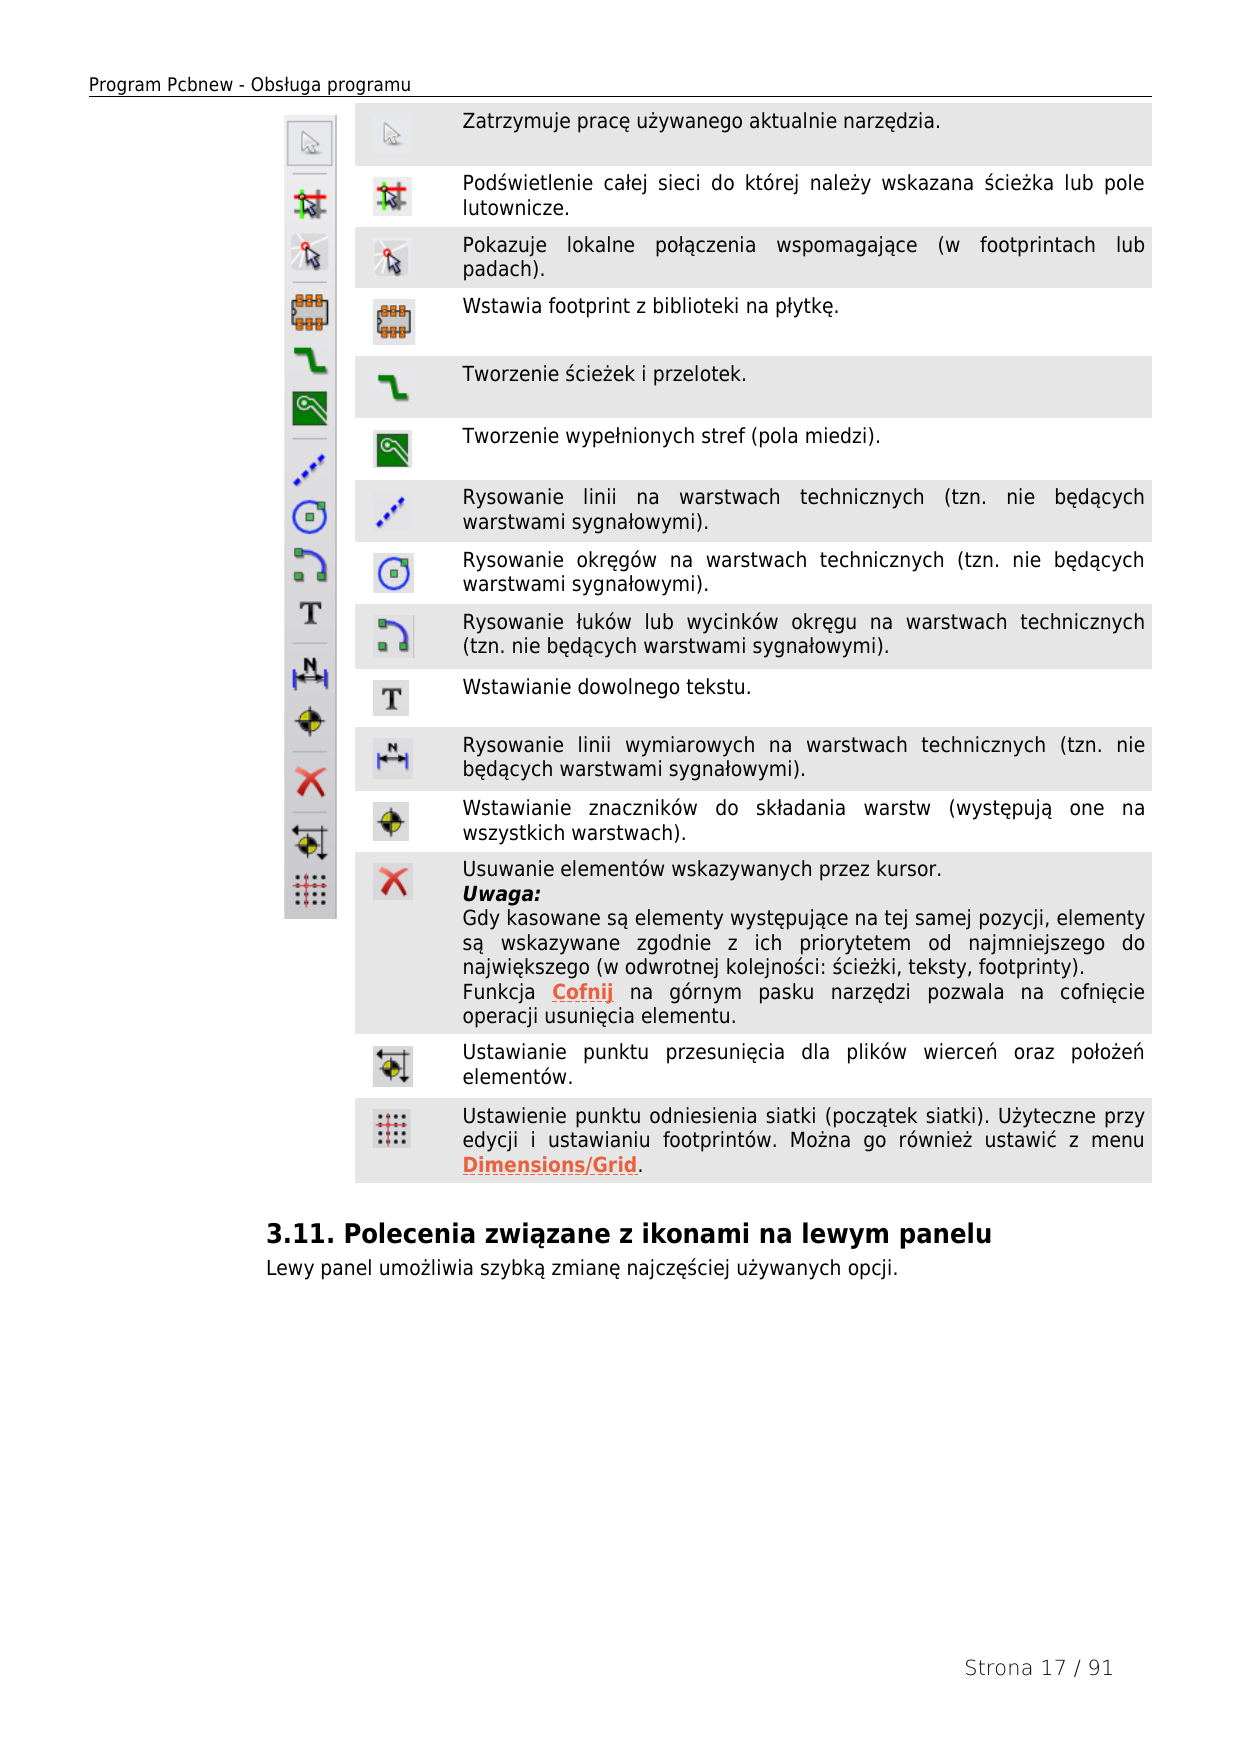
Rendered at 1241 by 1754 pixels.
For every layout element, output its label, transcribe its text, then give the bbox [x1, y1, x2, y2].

table_cell [355, 288, 445, 356]
table_cell Rysowanie linii na warstwach technicznych (tzn. nie będących warstwami sygnałowymi). [445, 480, 1152, 542]
table_cell [355, 669, 445, 727]
table_cell [355, 227, 445, 288]
table_header Zatrzymuje pracę używanego aktualnie narzędzia. [445, 103, 1152, 166]
table_cell Pokazuje lokalne połączenia wspomagające (w footprintach lub padach). [445, 227, 1152, 288]
table_cell [355, 419, 445, 479]
table_cell Tworzenie ścieżek i przelotek. [445, 356, 1152, 418]
table_cell [355, 1098, 445, 1183]
table_cell Rysowanie łuków lub wycinków okręgu na warstwach technicznych (tzn. nie będących warstwami sygnałowymi). [445, 604, 1152, 669]
text Lewy panel umożliwia szybką zmianę najczęściej używanych opcji. [266, 1256, 1152, 1280]
subtitle Polecenia związane z ikonami na lewym panelu [266, 1218, 1152, 1250]
table_cell [355, 166, 445, 227]
table_cell [355, 542, 445, 604]
table_cell [355, 791, 445, 852]
table_cell [355, 356, 445, 418]
picture [372, 299, 416, 345]
table_cell Tworzenie wypełnionych stref (pola miedzi). [445, 419, 1152, 479]
table_cell Wstawianie znaczników do składania warstw (występują one na wszystkich warstwach). [445, 791, 1152, 852]
table_cell [355, 1035, 445, 1098]
table_cell [355, 604, 445, 669]
table_cell [355, 852, 445, 1034]
table_cell Podświetlenie całej sieci do której należy wskazana ścieżka lub pole lutownicze. [445, 166, 1152, 227]
table_cell Wstawia footprint z biblioteki na płytkę. [445, 288, 1152, 356]
table_cell Ustawianie punktu przesunięcia dla plików wierceń oraz położeń elementów. [445, 1035, 1152, 1098]
table_cell Rysowanie okręgów na warstwach technicznych (tzn. nie będących warstwami sygnałowymi). [445, 542, 1152, 604]
table_cell [355, 480, 445, 542]
table_cell Usuwanie elementów wskazywanych przez kursor. Uwaga: Gdy kasowane są elementy występujące na tej samej pozycji, elementy są wskazywane zgodnie z ich priorytetem od najmniejszego do największego (w odwrotnej kolejności: ścieżki, teksty, footprinty). Funkcja Cofnij na górnym pasku narzędzi pozwala na cofnięcie operacji usunięcia elementu. [445, 852, 1152, 1034]
table_cell Wstawianie dowolnego tekstu. [445, 669, 1152, 727]
picture [283, 115, 337, 919]
table_header [266, 103, 355, 1183]
table_cell [355, 727, 445, 791]
table_cell Rysowanie linii wymiarowych na warstwach technicznych (tzn. nie będących warstwami sygnałowymi). [445, 727, 1152, 791]
table_cell Ustawienie punktu odniesienia siatki (początek siatki). Użyteczne przy edycji i ustawianiu footprintów. Można go również ustawić z menu Dimensions/Grid. [445, 1098, 1152, 1183]
table_header [355, 103, 445, 166]
